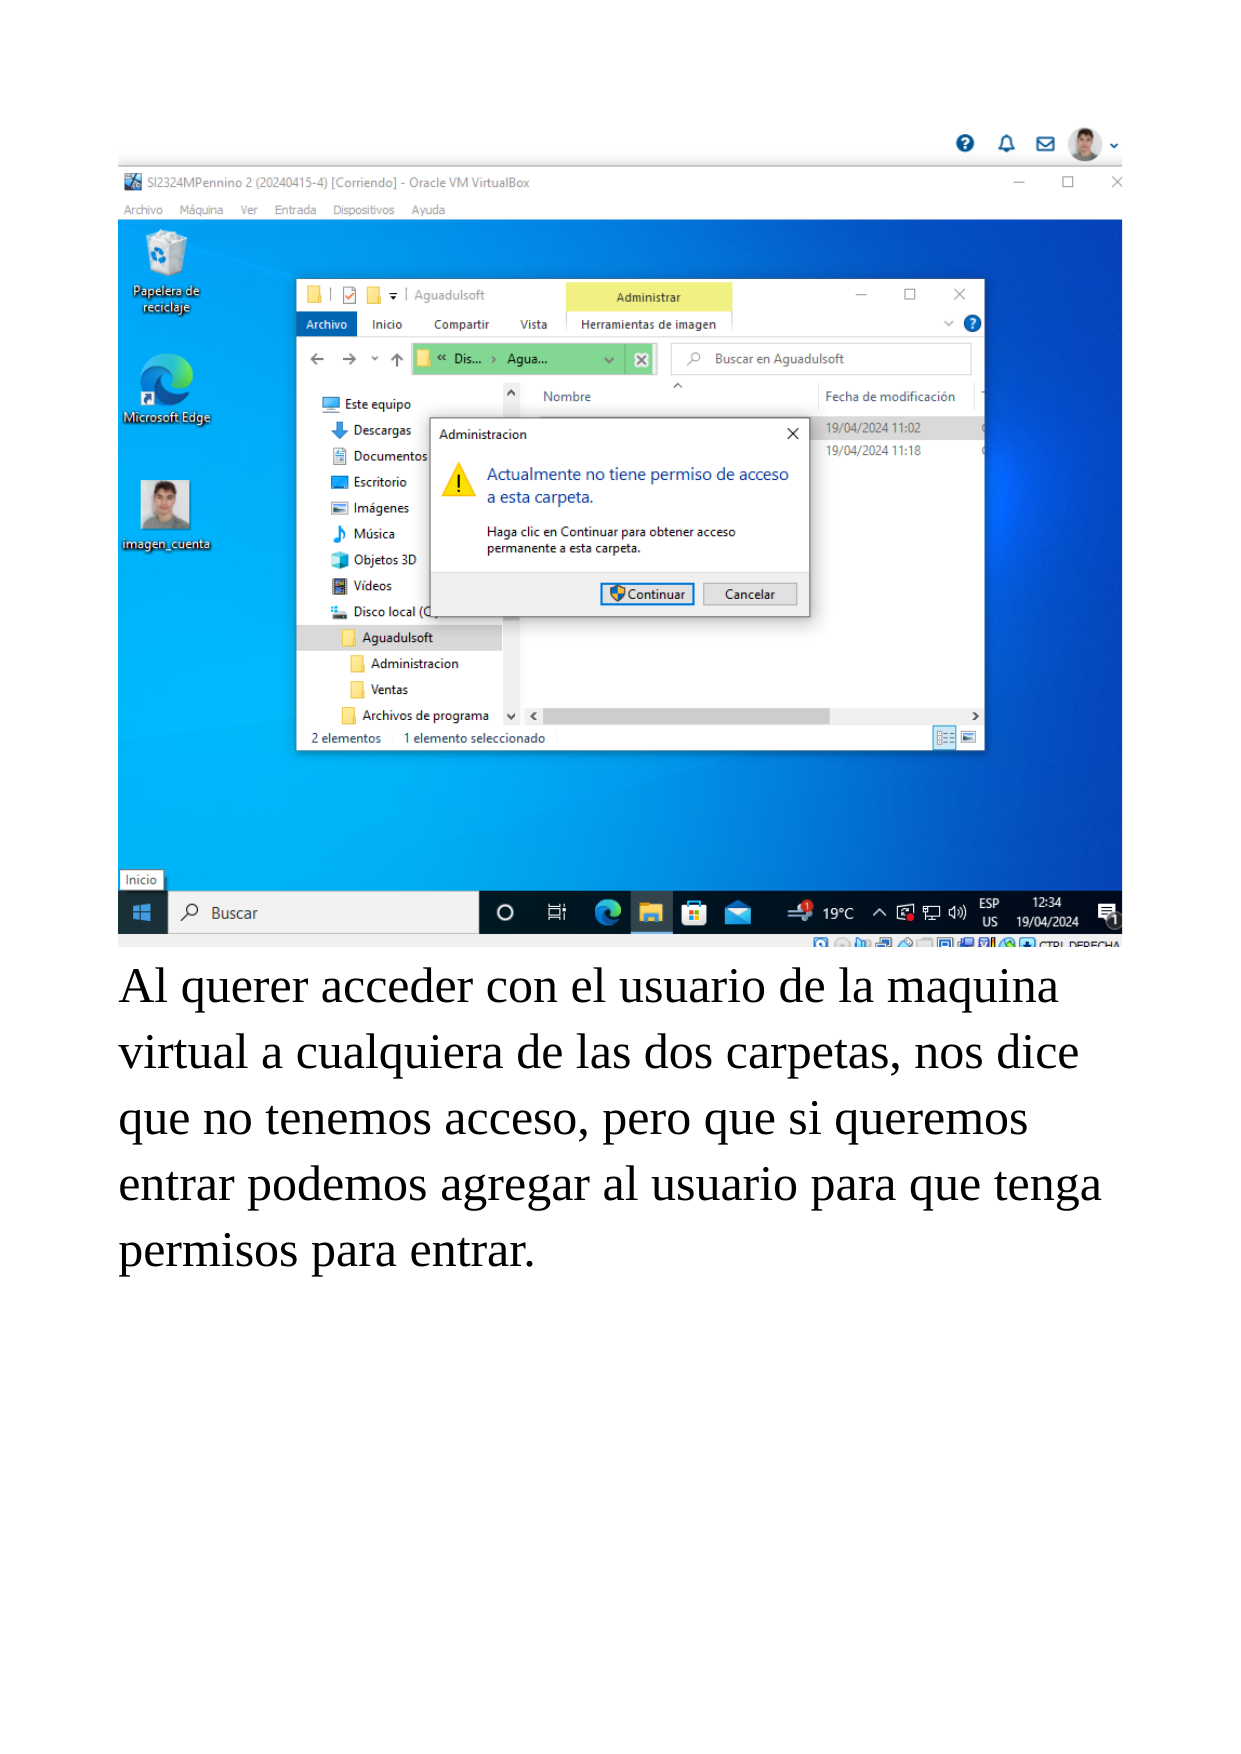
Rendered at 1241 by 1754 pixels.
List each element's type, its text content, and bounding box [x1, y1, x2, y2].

picture [118, 118, 1123, 947]
picture [141, 355, 192, 405]
picture [142, 286, 181, 298]
picture [123, 542, 165, 551]
picture [186, 286, 199, 295]
picture [143, 305, 156, 311]
picture [168, 303, 189, 314]
picture [124, 413, 141, 421]
picture [147, 230, 191, 275]
picture [178, 540, 209, 548]
picture [141, 481, 189, 528]
picture [134, 286, 140, 295]
picture [189, 413, 209, 424]
picture [146, 413, 177, 421]
text Al querer acceder con el usuario de la maquina virtual a cualquiera de las dos carpetas, nos dice que no tenemos acceso, pero que si queremos entrar podemos agregar al usuario para que tenga permisos para entrar. [118, 947, 1122, 1277]
